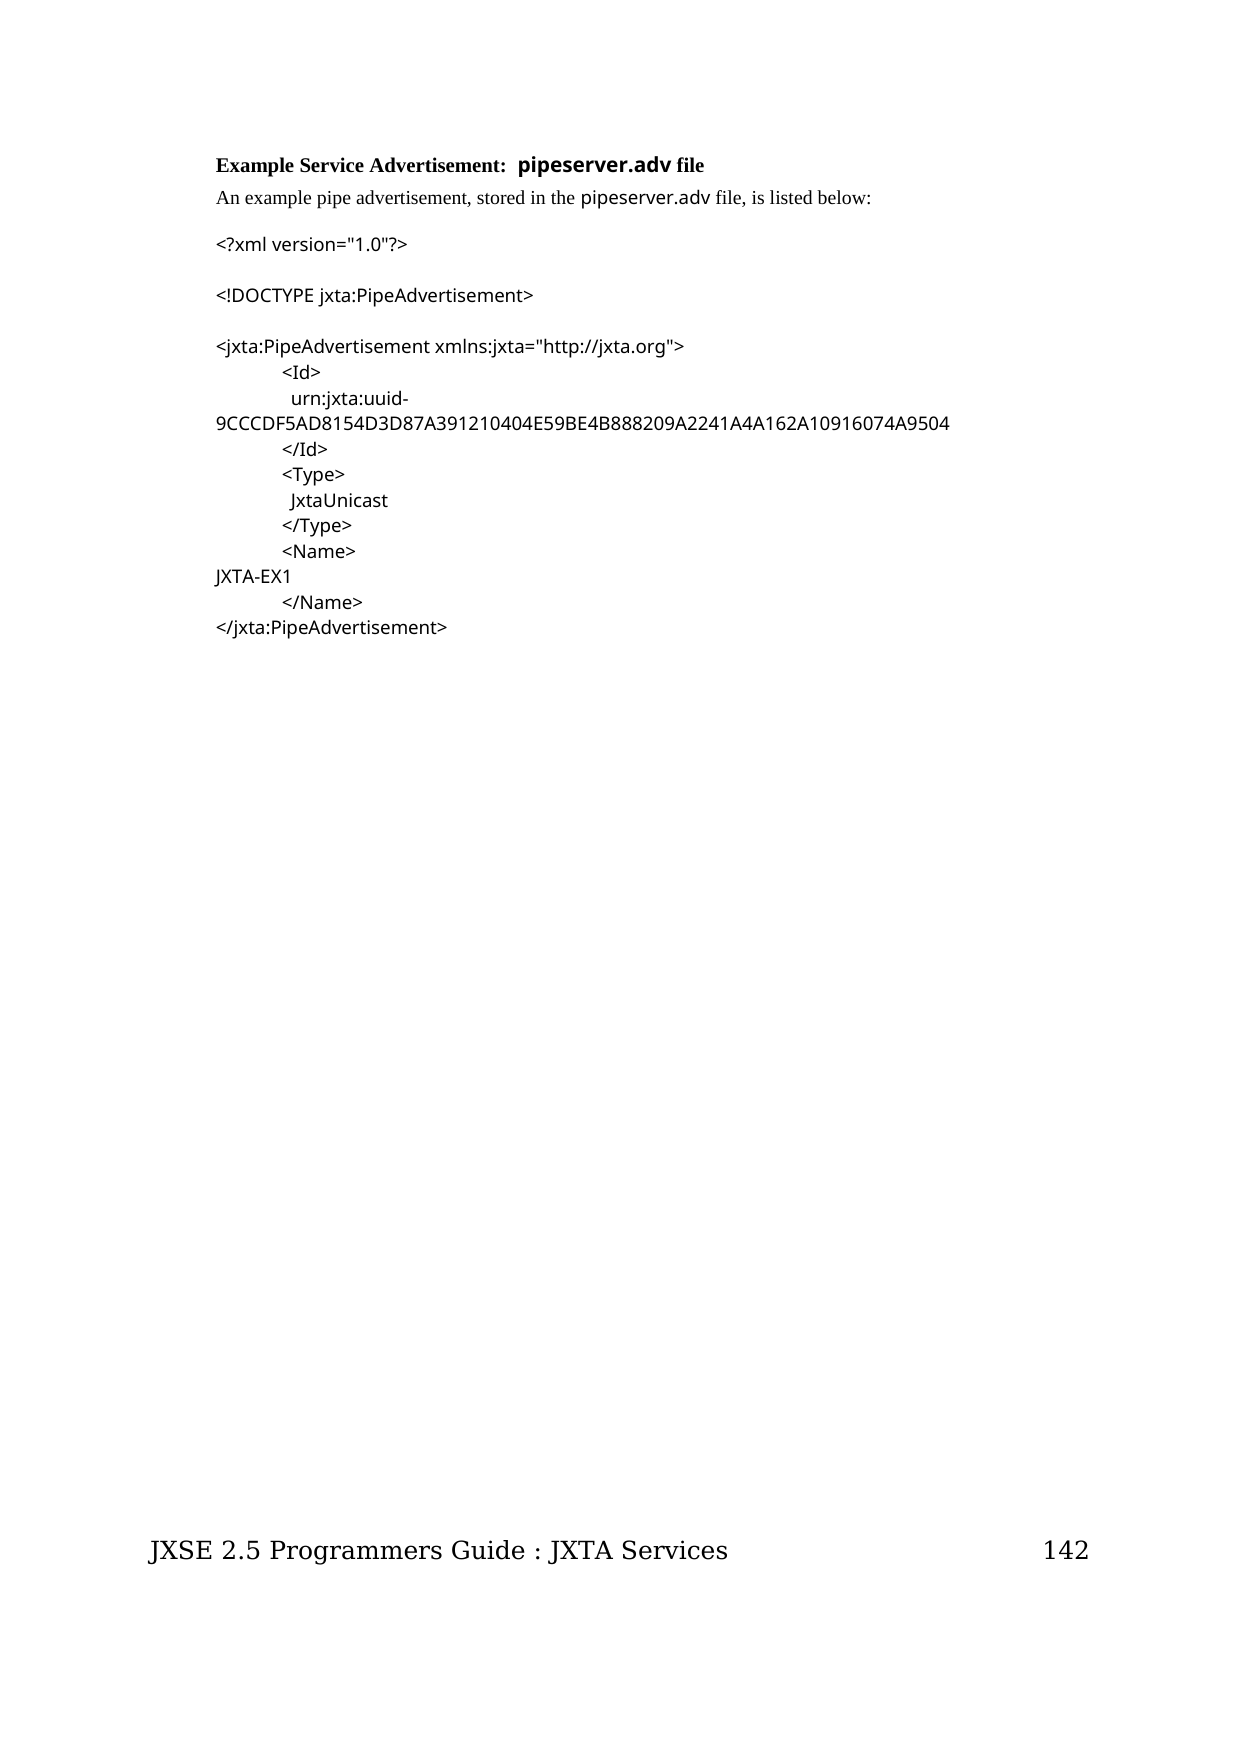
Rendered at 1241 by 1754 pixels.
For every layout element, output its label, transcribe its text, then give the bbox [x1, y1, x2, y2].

text Example Service Advertisement: pipeserver.adv file [216, 150, 1090, 178]
text <!DOCTYPE jxta:PipeAdvertisement> [216, 283, 1090, 308]
text <Type> [216, 461, 1090, 487]
text <Id> [216, 359, 1090, 385]
text urn:jxta:uuid- 9CCCDF5AD8154D3D87A391210404E59BE4B888209A2241A4A162A10916074A9504 [216, 385, 1090, 436]
text <Name> [216, 538, 1090, 563]
text An example pipe advertisement, stored in the pipeserver.adv file, is listed below: [216, 184, 1090, 232]
text <jxta:PipeAdvertisement xmlns:jxta="http://jxta.org"> [216, 334, 1090, 359]
text </Type> [216, 512, 1090, 538]
text </jxta:PipeAdvertisement> [216, 614, 1090, 640]
text </Name> [216, 589, 1090, 614]
text <?xml version="1.0"?> [216, 232, 1090, 257]
text JxtaUnicast [216, 487, 1090, 512]
text </Id> [216, 436, 1090, 461]
text JXTA-EX1 [216, 563, 1090, 589]
